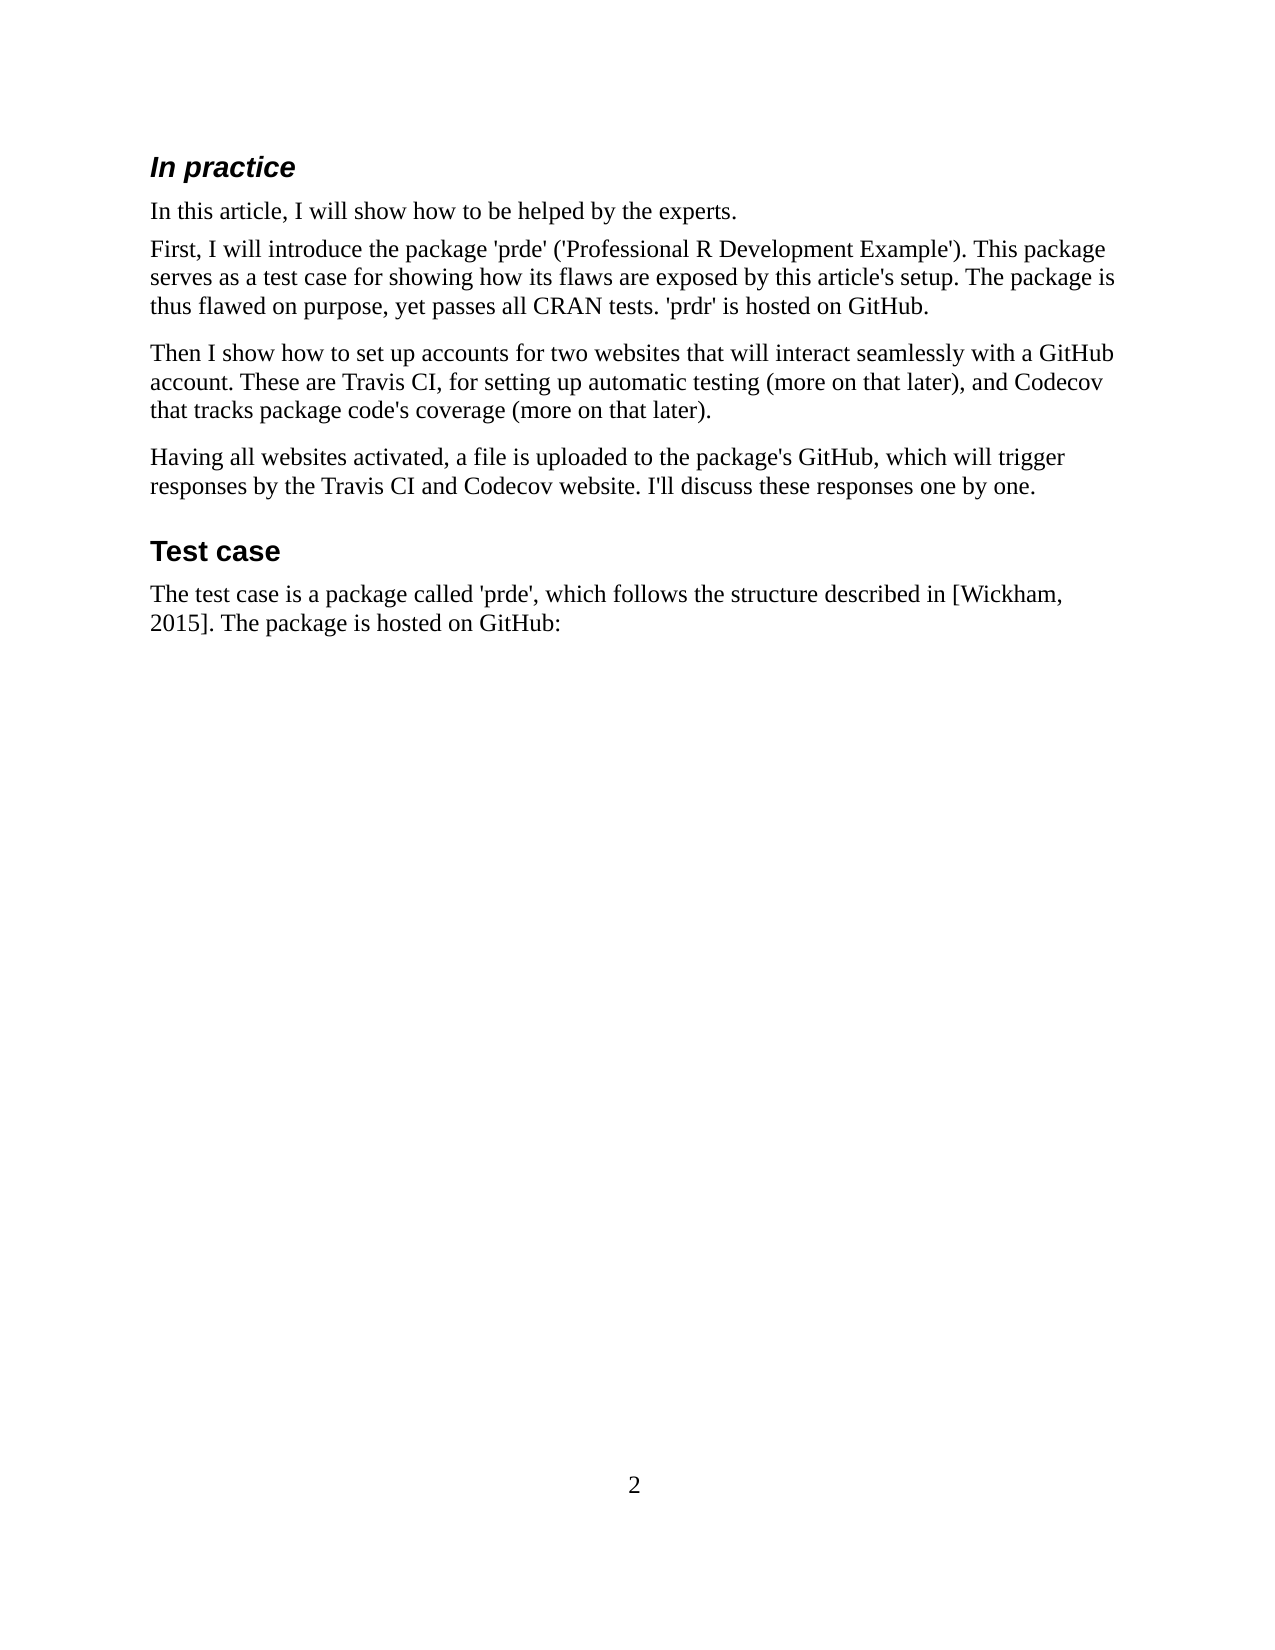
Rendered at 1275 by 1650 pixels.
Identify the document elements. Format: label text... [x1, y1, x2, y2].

subtitle In practice [150, 150, 1125, 183]
text Having all websites activated, a file is uploaded to the package's GitHub, which will trigger responses by the Travis CI and Codecov website. I'll discuss these responses one by one. [150, 442, 1125, 499]
text The test case is a package called 'prde', which follows the structure described in [Wickham, 2015]. The package is hosted on GitHub: [150, 579, 1125, 637]
subtitle Test case [150, 533, 1125, 567]
text Then I show how to set up accounts for two websites that will interact seamlessly with a GitHub account. These are Travis CI, for setting up automatic testing (more on that later), and Codecov that tracks package code's coverage (more on that later). [150, 338, 1125, 424]
text In this article, I will show how to be helped by the experts. [150, 196, 1125, 225]
text First, I will introduce the package 'prde' ('Professional R Development Example'). This package serves as a test case for showing how its flaws are exposed by this article's setup. The package is thus flawed on purpose, yet passes all CRAN tests. 'prdr' is hosted on GitHub. [150, 234, 1125, 320]
